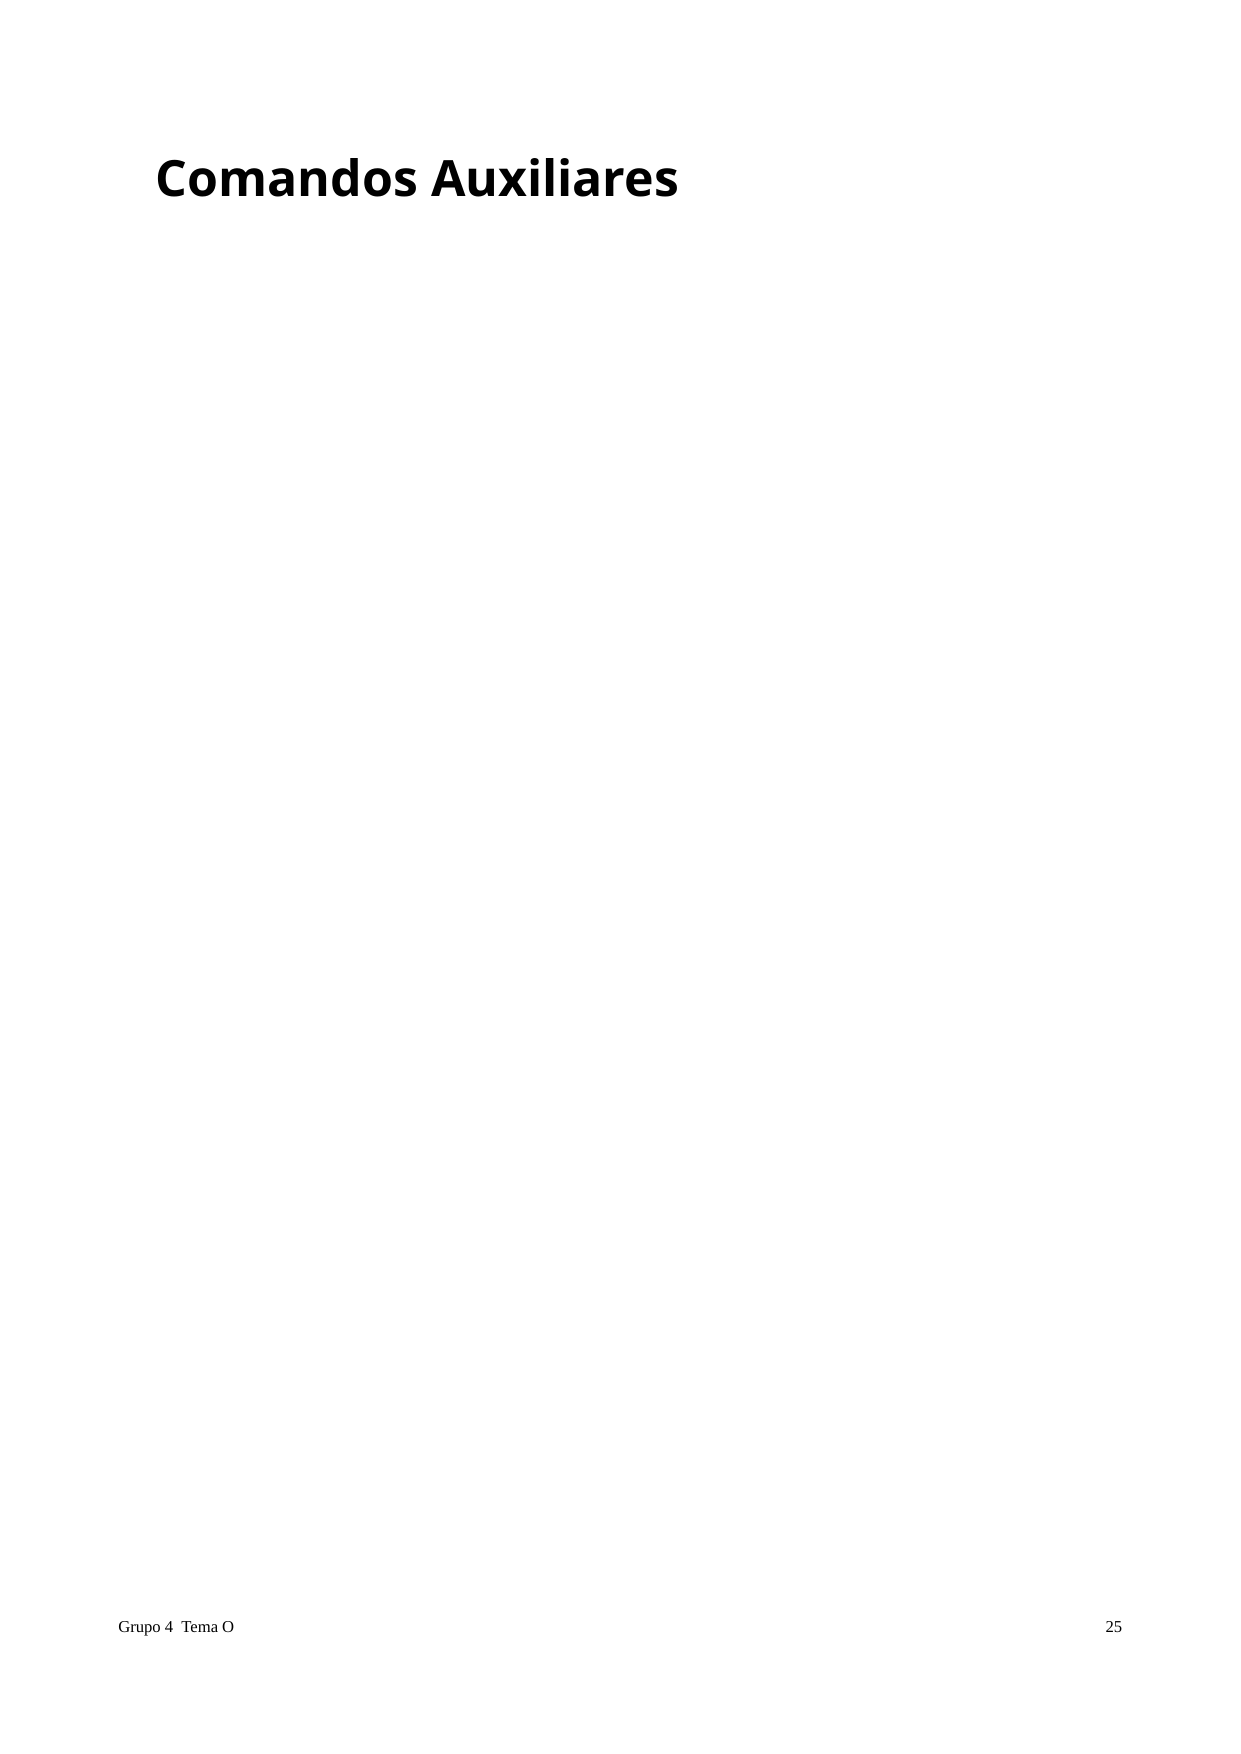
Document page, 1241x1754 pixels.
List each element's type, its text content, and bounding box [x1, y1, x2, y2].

subtitle Comandos Auxiliares [156, 143, 1122, 211]
